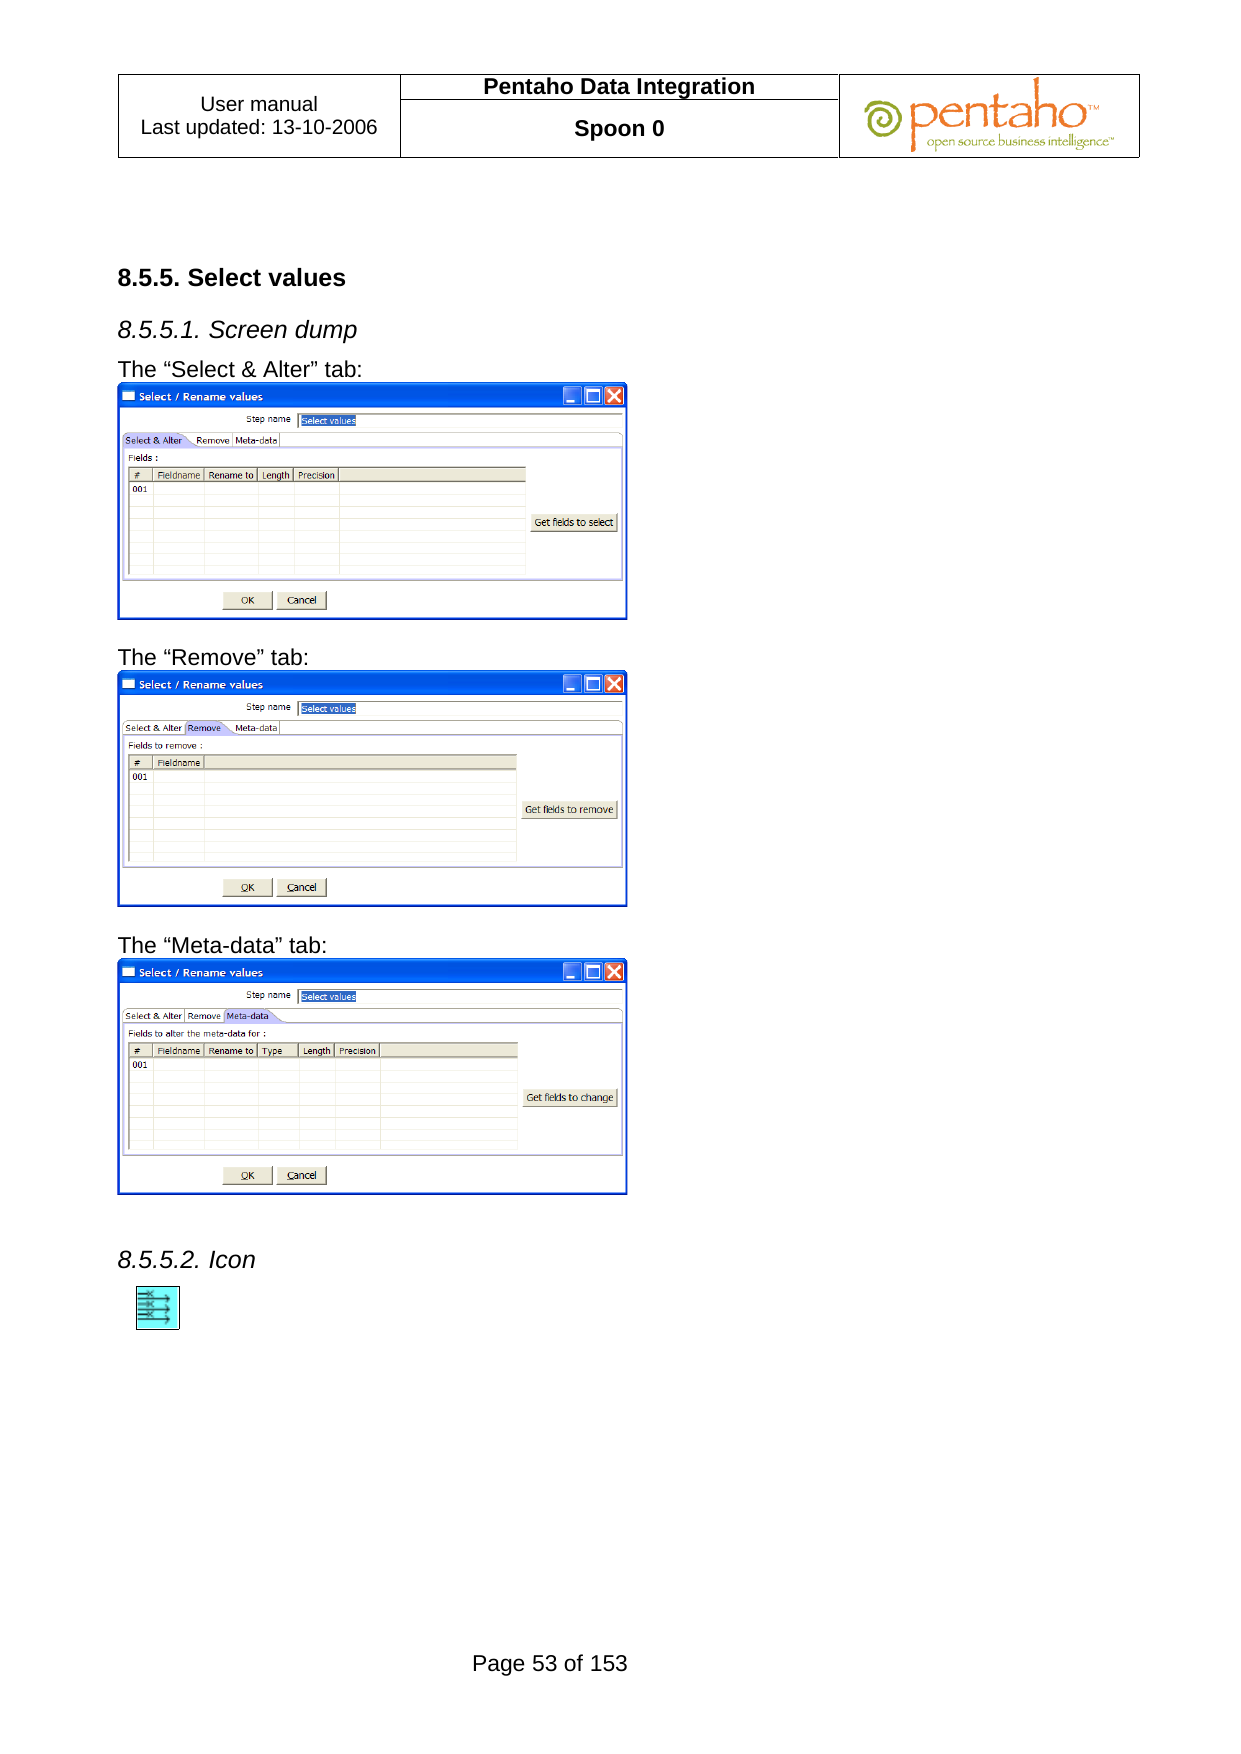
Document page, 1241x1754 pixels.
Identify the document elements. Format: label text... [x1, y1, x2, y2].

subtitle Screen dump [117, 316, 1137, 344]
text The “Select & Alter” tab: [117, 357, 1137, 382]
picture [117, 670, 628, 907]
subtitle Icon [117, 1246, 1137, 1273]
picture [117, 958, 628, 1195]
text The “Meta-data” tab: [117, 933, 1137, 958]
subtitle Select values [117, 263, 1137, 291]
text The “Remove” tab: [117, 645, 1137, 670]
picture [117, 382, 628, 620]
